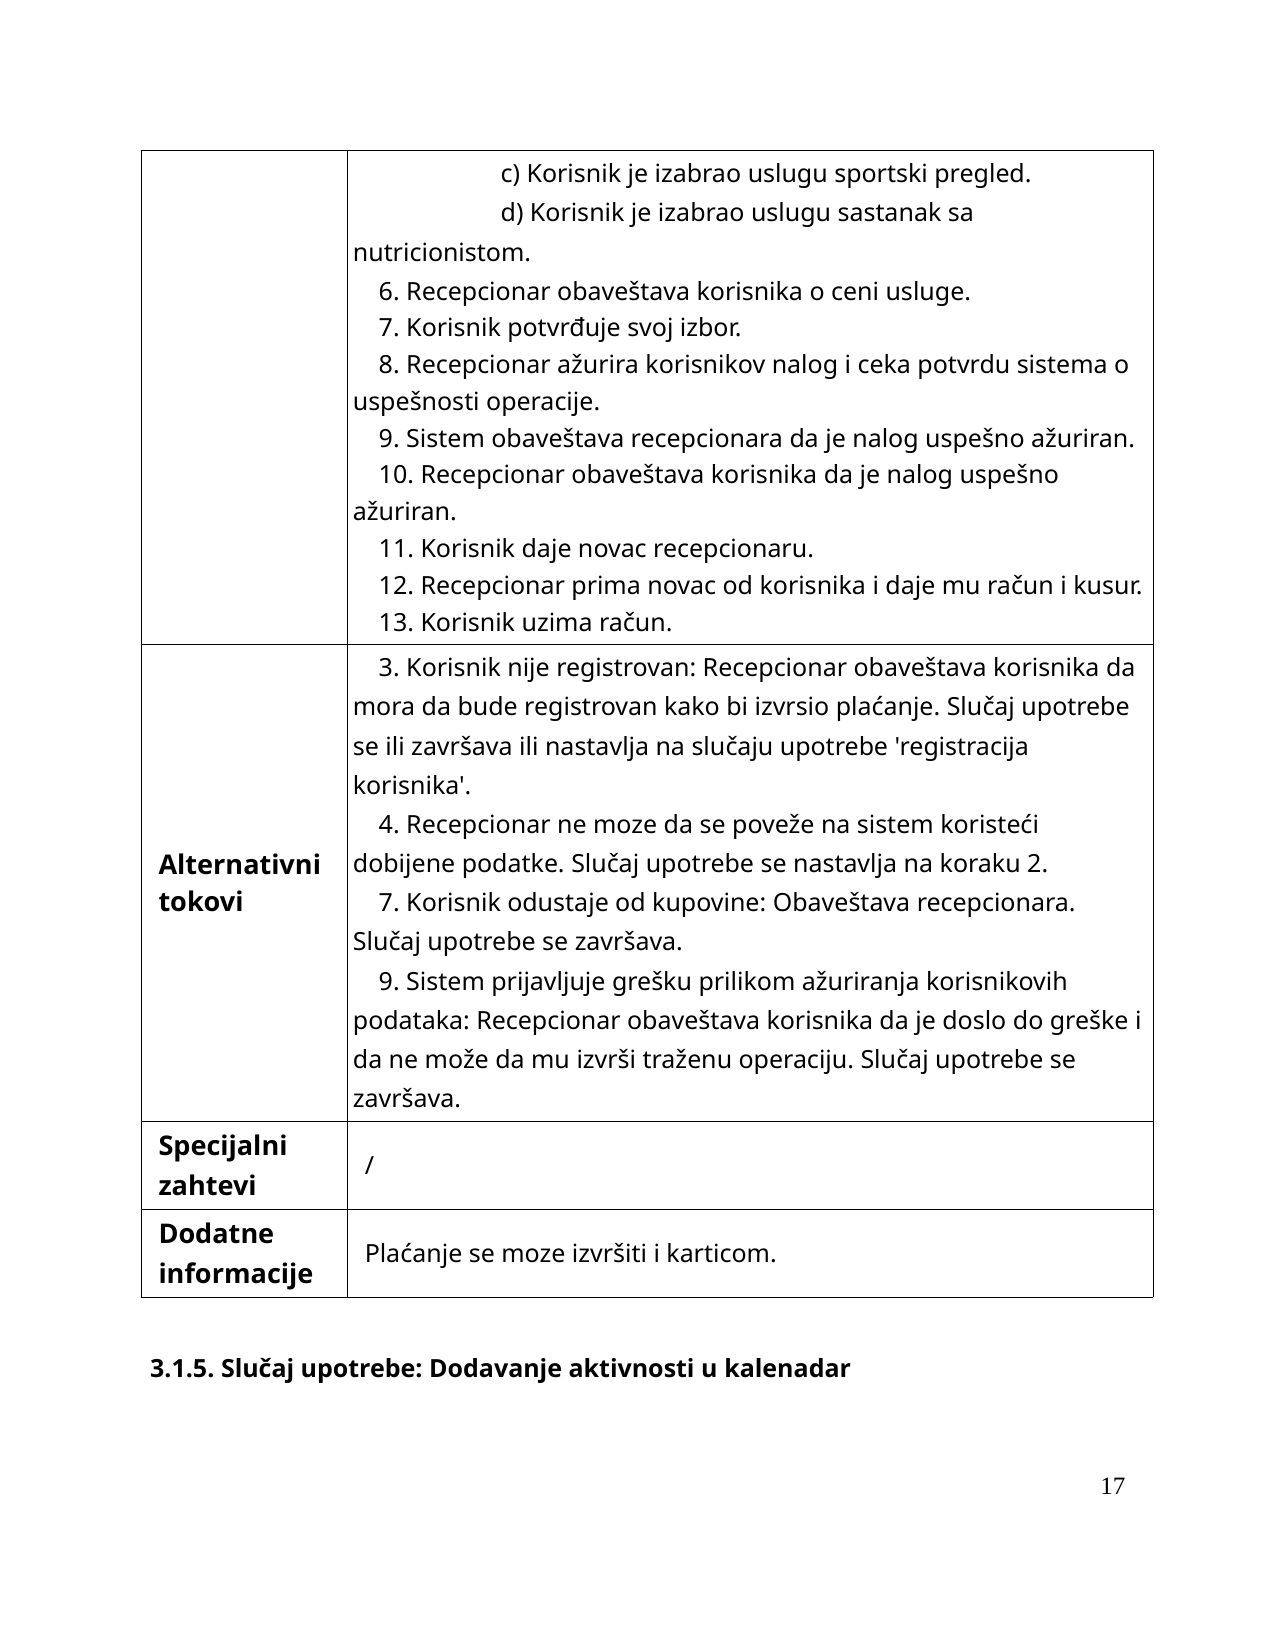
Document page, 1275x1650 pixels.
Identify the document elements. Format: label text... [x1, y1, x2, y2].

table_cell Specijalni zahtevi [142, 1122, 347, 1209]
table_cell Dodatne informacije [142, 1210, 347, 1297]
table_cell c) Korisnik je izabrao uslugu sportski pregled. d) Korisnik je izabrao uslugu sastanak sa nutricionistom. 6. Recepcionar obaveštava korisnika o ceni usluge. 7. Korisnik potvrđuje svoj izbor. 8. Recepcionar ažurira korisnikov nalog i ceka potvrdu sistema o uspešnosti operacije. 9. Sistem obaveštava recepcionara da je nalog uspešno ažuriran. 10. Recepcionar obaveštava korisnika da je nalog uspešno ažuriran. 11. Korisnik daje novac recepcionaru. 12. Recepcionar prima novac od korisnika i daje mu račun i kusur. 13. Korisnik uzima račun. [348, 151, 1153, 644]
text 3.1.5. Slučaj upotrebe: Dodavanje aktivnosti u kalenadar [150, 1351, 1125, 1384]
table_cell [142, 151, 347, 644]
table_cell / [348, 1122, 1153, 1209]
table_cell Plaćanje se moze izvršiti i karticom. [348, 1210, 1153, 1297]
table_cell Alternativni tokovi [142, 645, 347, 1121]
table_cell 3. Korisnik nije registrovan: Recepcionar obaveštava korisnika da mora da bude registrovan kako bi izvrsio plaćanje. Slučaj upotrebe se ili završava ili nastavlja na slučaju upotrebe 'registracija korisnika'. 4. Recepcionar ne moze da se poveže na sistem koristeći dobijene podatke. Slučaj upotrebe se nastavlja na koraku 2. 7. Korisnik odustaje od kupovine: Obaveštava recepcionara. Slučaj upotrebe se završava. 9. Sistem prijavljuje grešku prilikom ažuriranja korisnikovih podataka: Recepcionar obaveštava korisnika da je doslo do greške i da ne može da mu izvrši traženu operaciju. Slučaj upotrebe se završava. [348, 645, 1153, 1121]
